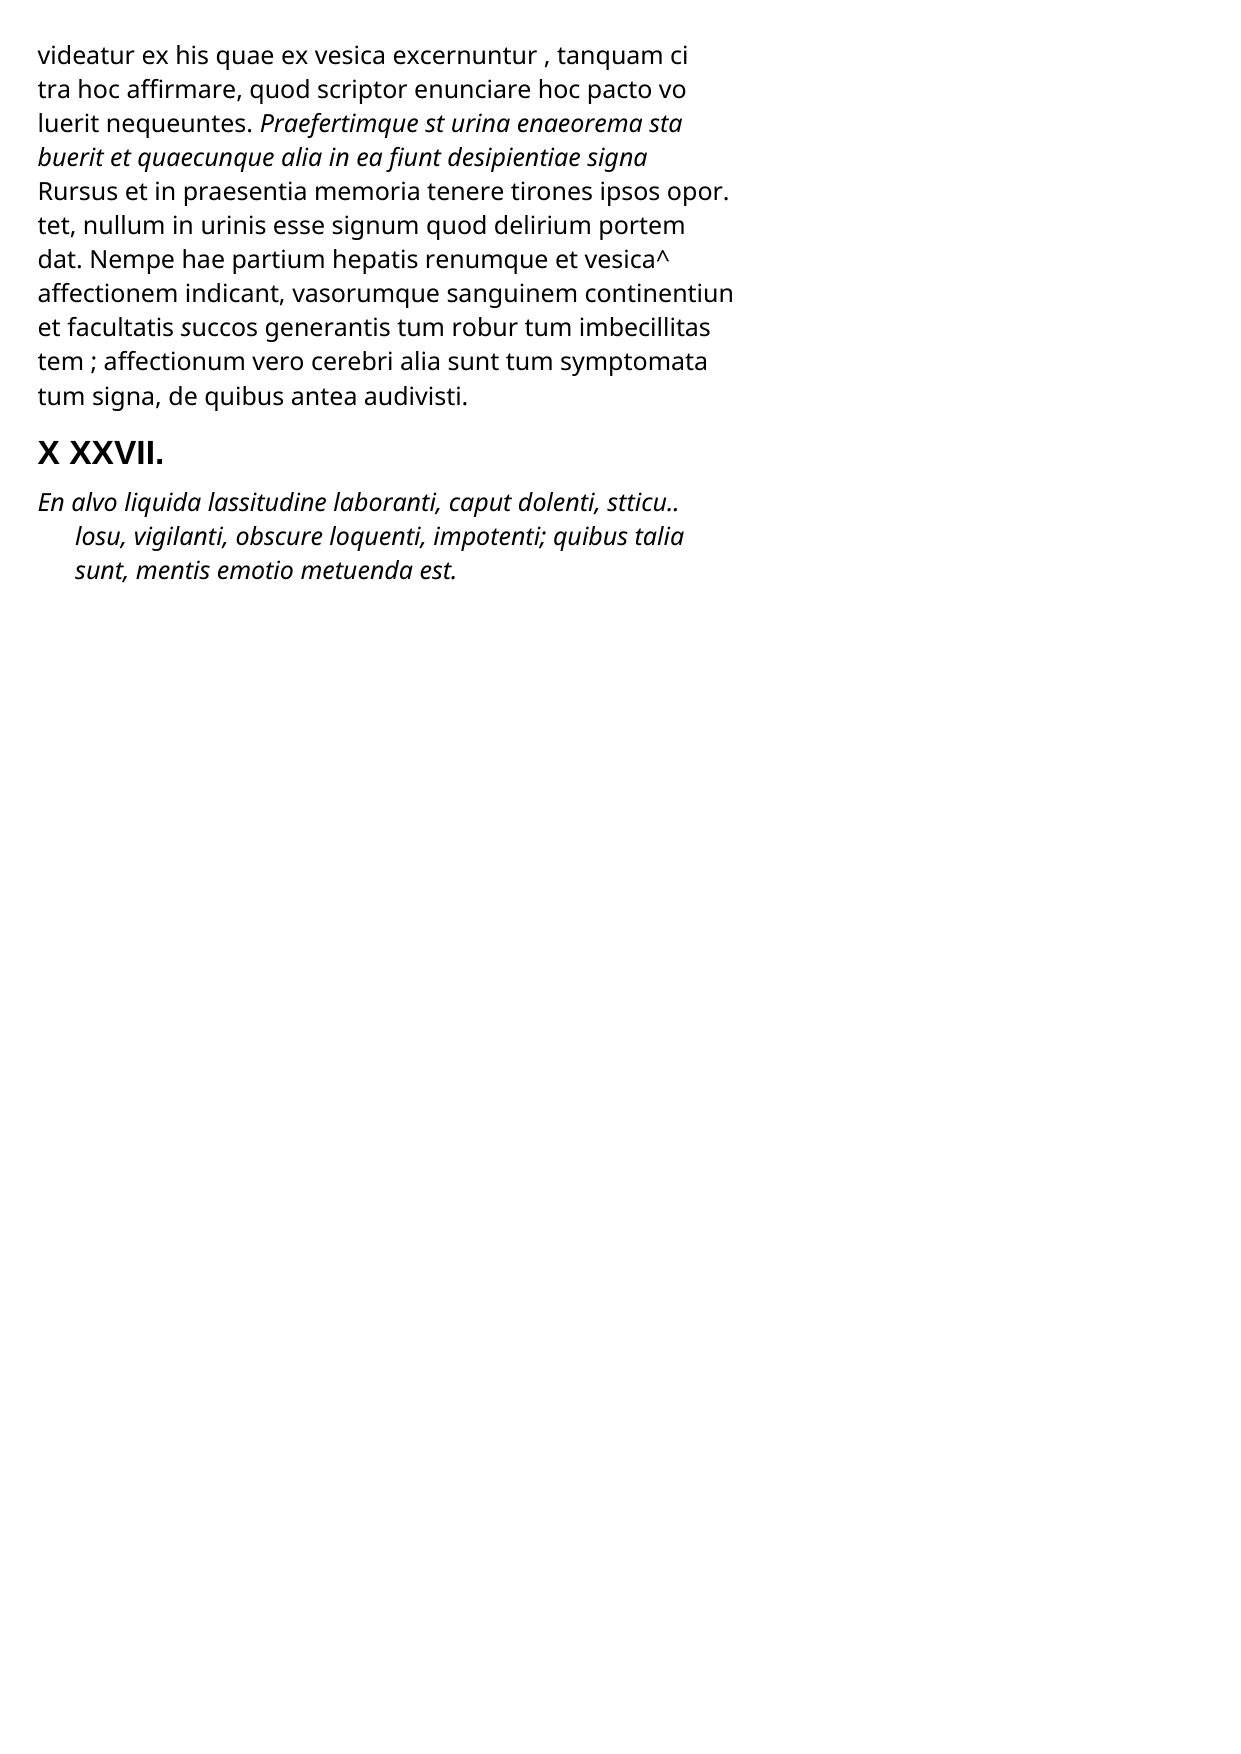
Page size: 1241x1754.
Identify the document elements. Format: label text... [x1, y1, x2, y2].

text videatur ex his quae ex vesica excernuntur , tanquam ci tra hoc affirmare, quod scriptor enunciare hoc pacto vo luerit nequeuntes. Praefertimque st urina enaeorema sta buerit et quaecunque alia in ea fiunt desipientiae signa Rursus et in praesentia memoria tenere tirones ipsos opor. tet, nullum in urinis esse signum quod delirium portem dat. Nempe hae partium hepatis renumque et vesica^ affectionem indicant, vasorumque sanguinem continentiun et facultatis succos generantis tum robur tum imbecillitas tem ; affectionum vero cerebri alia sunt tum symptomata tum signa, de quibus antea audivisti. [37, 37, 1203, 412]
text En alvo liquida lassitudine laboranti, caput dolenti, stticu.. losu, vigilanti, obscure loquenti, impotenti; quibus talia sunt, mentis emotio metuenda est. [37, 484, 1203, 586]
subtitle X XXVII. [37, 433, 1203, 472]
